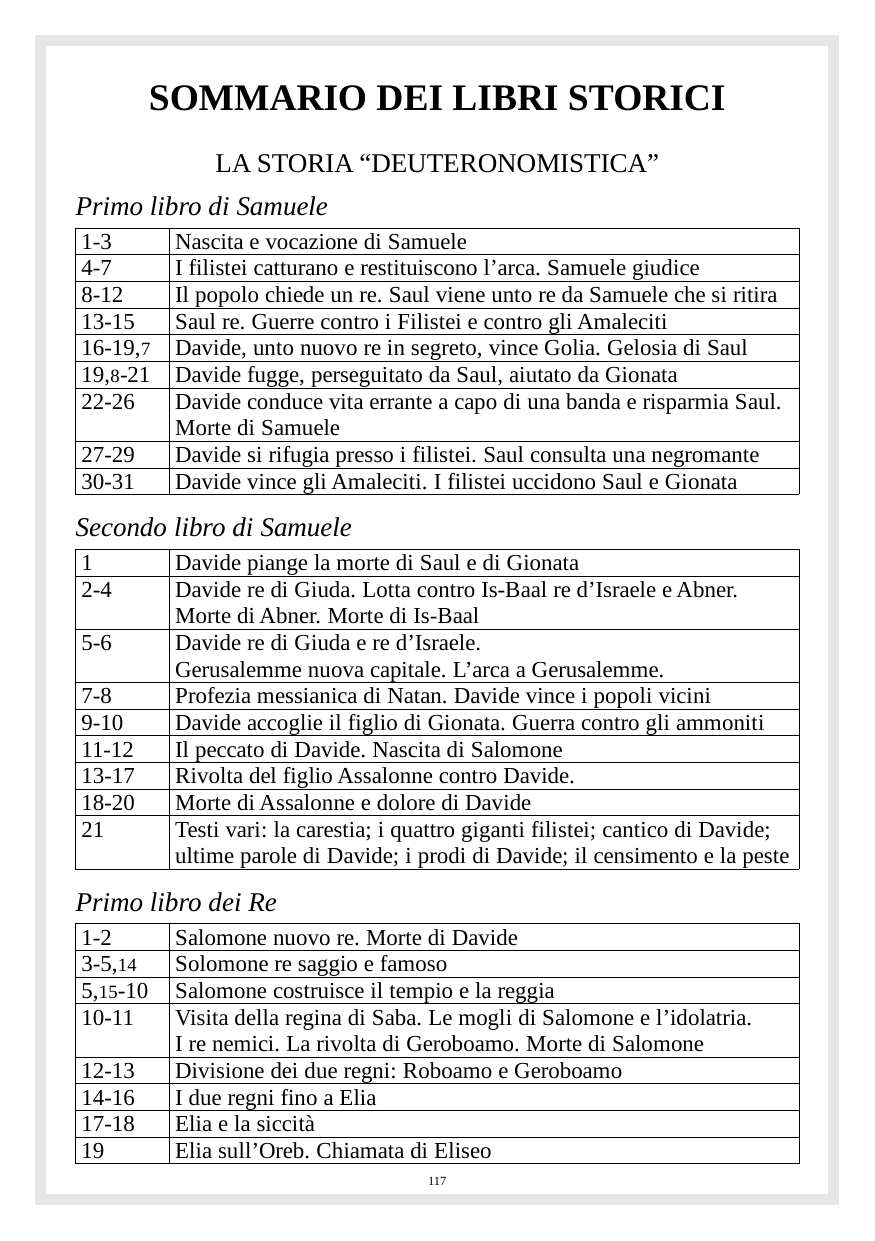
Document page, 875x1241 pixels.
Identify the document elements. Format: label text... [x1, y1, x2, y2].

table_header 1-2 [76, 924, 169, 950]
table_cell 22-26 [76, 389, 169, 441]
text Secondo libro di Samuele [75, 512, 799, 543]
table_cell Davide fugge, perseguitato da Saul, aiutato da Gionata [170, 362, 799, 387]
table_cell 16-19,7 [76, 335, 169, 361]
text Primo libro dei Re [75, 886, 799, 917]
table_cell 14-16 [76, 1084, 169, 1110]
table_cell Visita della regina di Saba. Le mogli di Salomone e l’idolatria. I re nemici. La rivolta di Geroboamo. Morte di Salomone [170, 1004, 799, 1057]
table_cell 30-31 [76, 469, 169, 494]
table_cell 9-10 [76, 710, 169, 735]
table_cell 10-11 [76, 1004, 169, 1057]
table_header 1-3 [76, 229, 169, 254]
table_cell 21 [76, 816, 169, 868]
table_cell Salomone costruisce il tempio e la reggia [170, 978, 799, 1003]
table_cell 5,15-10 [76, 978, 169, 1003]
table_header 1 [76, 550, 169, 576]
table_cell Saul re. Guerre contro i Filistei e contro gli Amaleciti [170, 309, 799, 334]
table_cell 3-5,14 [76, 951, 169, 977]
table_cell 19 [76, 1138, 169, 1163]
table_cell 4-7 [76, 255, 169, 281]
table_header Salomone nuovo re. Morte di Davide [170, 924, 799, 950]
table_header Davide piange la morte di Saul e di Gionata [170, 550, 799, 576]
table_cell I filistei catturano e restituiscono l’arca. Samuele giudice [170, 255, 799, 281]
text Primo libro di Samuele [75, 191, 799, 222]
table_cell Davide re di Giuda e re d’Israele. Gerusalemme nuova capitale. L’arca a Gerusalemme. [170, 630, 799, 682]
table_cell 27-29 [76, 442, 169, 467]
table_cell Morte di Assalonne e dolore di Davide [170, 790, 799, 815]
table_cell 19,8-21 [76, 362, 169, 387]
table_cell Davide vince gli Amaleciti. I filistei uccidono Saul e Gionata [170, 469, 799, 494]
text SOMMARIO DEI LIBRI STORICI [75, 75, 799, 118]
table_cell Testi vari: la carestia; i quattro giganti filistei; cantico di Davide; ultime parole di Davide; i prodi di Davide; il censimento e la peste [170, 816, 799, 868]
table_cell Davide re di Giuda. Lotta contro Is-Baal re d’Israele e Abner. Morte di Abner. Morte di Is-Baal [170, 577, 799, 629]
table_cell 12-13 [76, 1058, 169, 1083]
table_cell Solomone re saggio e famoso [170, 951, 799, 977]
table_header Nascita e vocazione di Samuele [170, 229, 799, 254]
table_cell 8-12 [76, 282, 169, 307]
table_cell Davide si rifugia presso i filistei. Saul consulta una negromante [170, 442, 799, 467]
table_cell Elia sull’Oreb. Chiamata di Eliseo [170, 1138, 799, 1163]
table_cell Davide conduce vita errante a capo di una banda e risparmia Saul. Morte di Samuele [170, 389, 799, 441]
table_cell Davide accoglie il figlio di Gionata. Guerra contro gli ammoniti [170, 710, 799, 735]
table_cell 7-8 [76, 683, 169, 709]
table_cell Il peccato di Davide. Nascita di Salomone [170, 736, 799, 762]
table_cell Elia e la siccità [170, 1111, 799, 1137]
table_cell 18-20 [76, 790, 169, 815]
table_cell 13-17 [76, 763, 169, 789]
table_cell I due regni fino a Elia [170, 1084, 799, 1110]
table_cell Divisione dei due regni: Roboamo e Geroboamo [170, 1058, 799, 1083]
table_cell 2-4 [76, 577, 169, 629]
table_cell 17-18 [76, 1111, 169, 1137]
table_cell Rivolta del figlio Assalonne contro Davide. [170, 763, 799, 789]
table_cell Il popolo chiede un re. Saul viene unto re da Samuele che si ritira [170, 282, 799, 307]
table_cell Profezia messianica di Natan. Davide vince i popoli vicini [170, 683, 799, 709]
table_cell 11-12 [76, 736, 169, 762]
text LA STORIA “DEUTERONOMISTICA” [75, 148, 799, 179]
table_cell 13-15 [76, 309, 169, 334]
table_cell Davide, unto nuovo re in segreto, vince Golia. Gelosia di Saul [170, 335, 799, 361]
table_cell 5-6 [76, 630, 169, 682]
